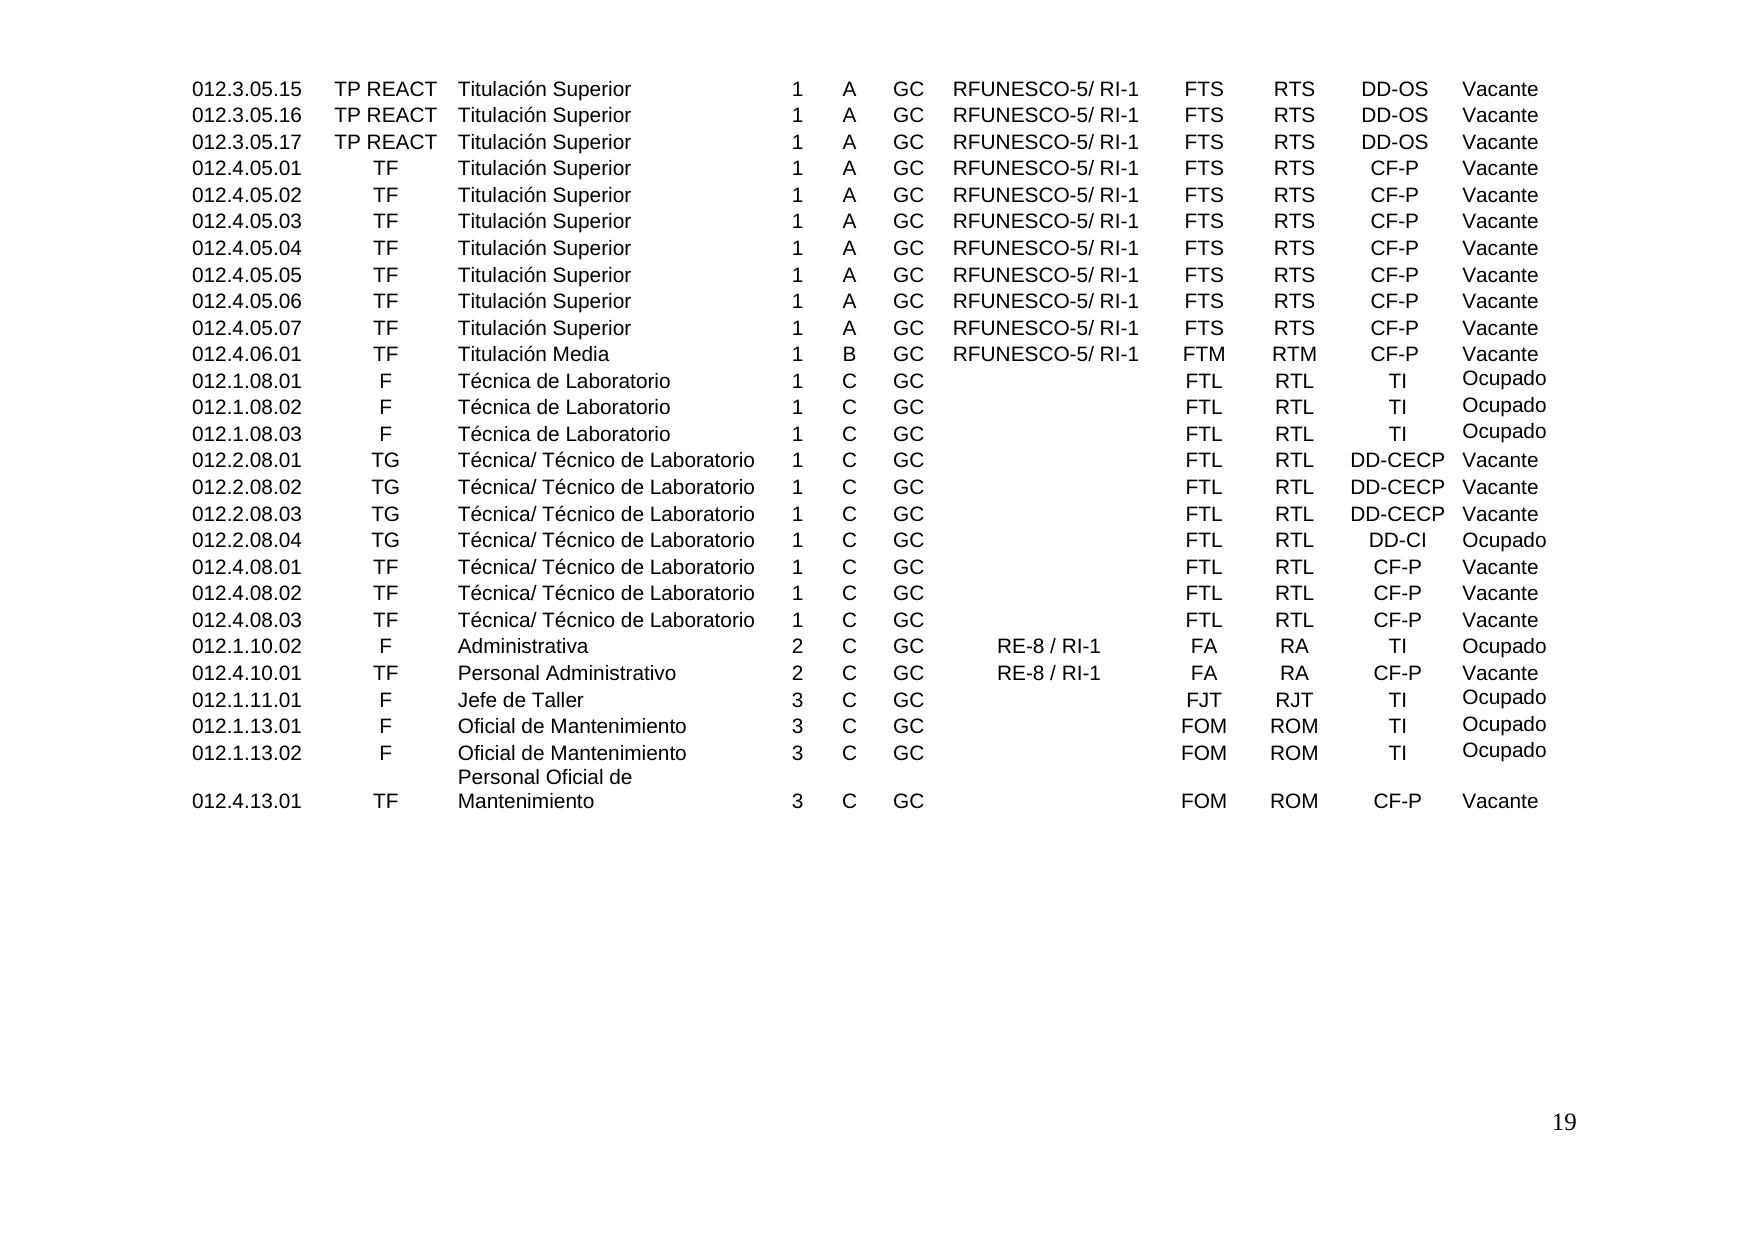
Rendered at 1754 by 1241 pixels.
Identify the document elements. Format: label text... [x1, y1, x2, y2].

table_cell RJT [1248, 685, 1340, 711]
table_cell Administrativa [450, 632, 775, 658]
table_cell Vacante [1455, 313, 1750, 339]
table_cell Técnica/ Técnico de Laboratorio [450, 552, 775, 578]
table_cell C [820, 525, 879, 552]
table_cell GC [879, 499, 938, 525]
table_cell F [321, 393, 450, 419]
table_cell Vacante [1455, 154, 1750, 180]
table_cell TI [1340, 366, 1455, 393]
table_cell 012.2.08.03 [185, 499, 321, 525]
table_cell B [820, 340, 879, 366]
table_cell 3 [775, 765, 820, 812]
table_cell 012.4.05.05 [185, 260, 321, 286]
table_cell FTS [1160, 154, 1248, 180]
table_cell Vacante [1455, 552, 1750, 578]
table_cell A [820, 127, 879, 153]
table_cell 1 [775, 366, 820, 393]
table_cell TF [321, 552, 450, 578]
table_cell FTS [1160, 74, 1248, 100]
table_cell C [820, 632, 879, 658]
table_cell RE-8 / RI-1 [938, 632, 1160, 658]
table_cell F [321, 366, 450, 393]
table_cell DD-CECP [1340, 446, 1455, 472]
table_cell [938, 472, 1160, 499]
table_cell F [321, 711, 450, 738]
table_cell 012.1.08.02 [185, 393, 321, 419]
table_cell 012.3.05.17 [185, 127, 321, 153]
table_cell Personal Administrativo [450, 658, 775, 685]
table_cell C [820, 499, 879, 525]
table_cell DD-CECP [1340, 499, 1455, 525]
table_cell CF-P [1340, 579, 1455, 605]
table_cell 1 [775, 552, 820, 578]
table_cell RFUNESCO-5/ RI-1 [938, 233, 1160, 260]
table_cell GC [879, 74, 938, 100]
table_cell Vacante [1455, 127, 1750, 153]
table_cell TF [321, 286, 450, 313]
table_cell GC [879, 472, 938, 499]
table_cell 012.4.05.01 [185, 154, 321, 180]
table_cell RTS [1248, 207, 1340, 233]
table_cell A [820, 286, 879, 313]
table_cell GC [879, 100, 938, 127]
table_cell RTL [1248, 472, 1340, 499]
table_cell F [321, 685, 450, 711]
table_cell C [820, 685, 879, 711]
table_cell TI [1340, 393, 1455, 419]
table_cell GC [879, 658, 938, 685]
table_cell Técnica/ Técnico de Laboratorio [450, 605, 775, 632]
table_cell TI [1340, 711, 1455, 738]
table_cell 012.4.05.02 [185, 180, 321, 207]
table_cell FJT [1160, 685, 1248, 711]
table_cell 1 [775, 74, 820, 100]
table_cell 012.4.05.03 [185, 207, 321, 233]
table_cell [938, 419, 1160, 446]
table_cell Titulación Superior [450, 286, 775, 313]
table_cell FOM [1160, 765, 1248, 812]
table_cell GC [879, 419, 938, 446]
table_cell RTL [1248, 446, 1340, 472]
table_cell FA [1160, 658, 1248, 685]
table_cell [938, 765, 1160, 812]
table_cell FTS [1160, 313, 1248, 339]
table_cell RTS [1248, 313, 1340, 339]
table_cell RTL [1248, 605, 1340, 632]
table_cell RTS [1248, 154, 1340, 180]
table_cell RFUNESCO-5/ RI-1 [938, 260, 1160, 286]
table_cell RTS [1248, 233, 1340, 260]
table_cell 012.4.05.04 [185, 233, 321, 260]
table_cell C [820, 472, 879, 499]
table_cell 3 [775, 738, 820, 764]
table_cell Ocupado [1455, 711, 1750, 738]
table_cell GC [879, 233, 938, 260]
table_cell 012.4.08.02 [185, 579, 321, 605]
table_cell C [820, 552, 879, 578]
table_cell Titulación Superior [450, 74, 775, 100]
table_cell GC [879, 685, 938, 711]
table_cell 3 [775, 711, 820, 738]
table_cell GC [879, 127, 938, 153]
table_cell Titulación Superior [450, 313, 775, 339]
table_cell Vacante [1455, 340, 1750, 366]
table_cell RA [1248, 632, 1340, 658]
table_cell Titulación Superior [450, 180, 775, 207]
table_cell TF [321, 765, 450, 812]
table_cell TI [1340, 685, 1455, 711]
table_cell GC [879, 765, 938, 812]
table_cell 012.2.08.01 [185, 446, 321, 472]
table_cell TF [321, 579, 450, 605]
table_cell RTS [1248, 100, 1340, 127]
table_cell Personal Oficial de Mantenimiento [450, 765, 775, 812]
table_cell FTL [1160, 499, 1248, 525]
table_cell [938, 366, 1160, 393]
table_cell 1 [775, 180, 820, 207]
table_cell Vacante [1455, 658, 1750, 685]
table_cell Titulación Superior [450, 207, 775, 233]
table_cell Jefe de Taller [450, 685, 775, 711]
table_cell RTL [1248, 552, 1340, 578]
table_cell A [820, 260, 879, 286]
table_cell Ocupado [1455, 525, 1750, 552]
table_cell Vacante [1455, 233, 1750, 260]
table_cell GC [879, 525, 938, 552]
table_cell RTS [1248, 180, 1340, 207]
table_cell Ocupado [1455, 632, 1750, 658]
table_cell Vacante [1455, 472, 1750, 499]
table_cell Vacante [1455, 180, 1750, 207]
table_cell 012.1.08.01 [185, 366, 321, 393]
table_cell 1 [775, 313, 820, 339]
table_cell RFUNESCO-5/ RI-1 [938, 154, 1160, 180]
table_cell 012.1.11.01 [185, 685, 321, 711]
table_cell TF [321, 233, 450, 260]
table_cell GC [879, 711, 938, 738]
table_cell Técnica/ Técnico de Laboratorio [450, 446, 775, 472]
table_cell 1 [775, 525, 820, 552]
table_cell Oficial de Mantenimiento [450, 711, 775, 738]
table_cell FTL [1160, 552, 1248, 578]
table_cell TI [1340, 738, 1455, 764]
table_cell TF [321, 658, 450, 685]
table_cell TF [321, 605, 450, 632]
table_cell GC [879, 605, 938, 632]
table_cell 012.2.08.02 [185, 472, 321, 499]
table_cell 1 [775, 419, 820, 446]
table_cell A [820, 313, 879, 339]
table_cell RTL [1248, 393, 1340, 419]
table_cell 012.3.05.15 [185, 74, 321, 100]
table_cell FTL [1160, 366, 1248, 393]
table_cell [938, 393, 1160, 419]
table_cell RTS [1248, 74, 1340, 100]
table_cell RTL [1248, 525, 1340, 552]
table_cell TF [321, 260, 450, 286]
table_cell [938, 499, 1160, 525]
table_cell 1 [775, 446, 820, 472]
table_cell C [820, 446, 879, 472]
table_cell C [820, 393, 879, 419]
table_cell Ocupado [1455, 366, 1750, 393]
table_cell Ocupado [1455, 419, 1750, 446]
table_cell TI [1340, 632, 1455, 658]
table_cell Técnica/ Técnico de Laboratorio [450, 525, 775, 552]
table_cell ROM [1248, 765, 1340, 812]
table_cell A [820, 154, 879, 180]
table_cell C [820, 738, 879, 764]
table_cell GC [879, 313, 938, 339]
table_cell RE-8 / RI-1 [938, 658, 1160, 685]
table_cell TF [321, 180, 450, 207]
table_cell RTS [1248, 286, 1340, 313]
table_cell DD-CI [1340, 525, 1455, 552]
table_cell 1 [775, 207, 820, 233]
table_cell 1 [775, 579, 820, 605]
table_cell DD-OS [1340, 127, 1455, 153]
table_cell 1 [775, 260, 820, 286]
table_cell CF-P [1340, 154, 1455, 180]
table_cell CF-P [1340, 765, 1455, 812]
table_cell A [820, 207, 879, 233]
table_cell CF-P [1340, 313, 1455, 339]
table_cell CF-P [1340, 658, 1455, 685]
table_cell RFUNESCO-5/ RI-1 [938, 340, 1160, 366]
table_cell [938, 711, 1160, 738]
table_cell 1 [775, 286, 820, 313]
table_cell C [820, 605, 879, 632]
table_cell RFUNESCO-5/ RI-1 [938, 74, 1160, 100]
table_cell 012.4.05.06 [185, 286, 321, 313]
table_cell C [820, 658, 879, 685]
table_cell A [820, 233, 879, 260]
table_cell CF-P [1340, 207, 1455, 233]
table_cell Vacante [1455, 579, 1750, 605]
table_cell 2 [775, 658, 820, 685]
table_cell 012.4.13.01 [185, 765, 321, 812]
table_cell Vacante [1455, 446, 1750, 472]
table_cell RTL [1248, 366, 1340, 393]
table_cell GC [879, 366, 938, 393]
table_cell RTL [1248, 579, 1340, 605]
table_cell C [820, 765, 879, 812]
table_cell 012.4.08.03 [185, 605, 321, 632]
table_cell [938, 685, 1160, 711]
table_cell Técnica/ Técnico de Laboratorio [450, 579, 775, 605]
table_cell FTL [1160, 472, 1248, 499]
table_cell 012.4.05.07 [185, 313, 321, 339]
table_cell GC [879, 260, 938, 286]
table_cell [938, 605, 1160, 632]
table_cell 012.4.08.01 [185, 552, 321, 578]
table_cell FTS [1160, 180, 1248, 207]
table_cell 1 [775, 340, 820, 366]
table_cell RTS [1248, 260, 1340, 286]
table_cell RTL [1248, 419, 1340, 446]
table_cell 012.1.08.03 [185, 419, 321, 446]
table_cell Titulación Superior [450, 154, 775, 180]
table_cell F [321, 738, 450, 764]
table_cell Titulación Media [450, 340, 775, 366]
table_cell RFUNESCO-5/ RI-1 [938, 313, 1160, 339]
table_cell 1 [775, 154, 820, 180]
table_cell 012.1.10.02 [185, 632, 321, 658]
table_cell CF-P [1340, 286, 1455, 313]
table_cell FTL [1160, 605, 1248, 632]
table_cell FTM [1160, 340, 1248, 366]
table_cell FOM [1160, 711, 1248, 738]
table_cell DD-OS [1340, 100, 1455, 127]
table_cell TF [321, 207, 450, 233]
table_cell C [820, 366, 879, 393]
table_cell RFUNESCO-5/ RI-1 [938, 286, 1160, 313]
table_cell Vacante [1455, 74, 1750, 100]
table_cell GC [879, 154, 938, 180]
table_cell TP REACT [321, 127, 450, 153]
table_cell FTS [1160, 100, 1248, 127]
table_cell Vacante [1455, 207, 1750, 233]
table_cell 012.4.10.01 [185, 658, 321, 685]
table_cell TG [321, 446, 450, 472]
table_cell TF [321, 313, 450, 339]
table_cell TP REACT [321, 100, 450, 127]
table_cell F [321, 632, 450, 658]
table_cell Técnica de Laboratorio [450, 419, 775, 446]
table_cell 2 [775, 632, 820, 658]
table_cell [938, 525, 1160, 552]
table_cell Titulación Superior [450, 233, 775, 260]
table_cell [938, 552, 1160, 578]
table_cell A [820, 180, 879, 207]
table_cell 012.2.08.04 [185, 525, 321, 552]
table_cell TF [321, 340, 450, 366]
table_cell FTL [1160, 579, 1248, 605]
table_cell Ocupado [1455, 685, 1750, 711]
table_cell Vacante [1455, 499, 1750, 525]
table_cell CF-P [1340, 180, 1455, 207]
table_cell RA [1248, 658, 1340, 685]
table_cell CF-P [1340, 552, 1455, 578]
table_cell TP REACT [321, 74, 450, 100]
table_cell TF [321, 154, 450, 180]
table_cell GC [879, 207, 938, 233]
table_cell TG [321, 472, 450, 499]
table_cell Técnica/ Técnico de Laboratorio [450, 472, 775, 499]
table_cell A [820, 74, 879, 100]
table_cell ROM [1248, 711, 1340, 738]
table_cell FTL [1160, 393, 1248, 419]
table_cell Técnica/ Técnico de Laboratorio [450, 499, 775, 525]
table_cell 1 [775, 472, 820, 499]
table_cell 1 [775, 499, 820, 525]
table_cell Titulación Superior [450, 100, 775, 127]
table_cell GC [879, 738, 938, 764]
table_cell CF-P [1340, 233, 1455, 260]
table_cell Vacante [1455, 605, 1750, 632]
table_cell GC [879, 286, 938, 313]
table_cell TI [1340, 419, 1455, 446]
table_cell RTL [1248, 499, 1340, 525]
table_cell [938, 738, 1160, 764]
table_cell GC [879, 446, 938, 472]
table_cell FTS [1160, 207, 1248, 233]
table_cell DD-CECP [1340, 472, 1455, 499]
table_cell RTM [1248, 340, 1340, 366]
table_cell Oficial de Mantenimiento [450, 738, 775, 764]
table_cell Titulación Superior [450, 260, 775, 286]
table_cell CF-P [1340, 605, 1455, 632]
table_cell 012.1.13.01 [185, 711, 321, 738]
table_cell RTS [1248, 127, 1340, 153]
table_cell RFUNESCO-5/ RI-1 [938, 207, 1160, 233]
table_cell DD-OS [1340, 74, 1455, 100]
table_cell TG [321, 525, 450, 552]
table_cell 3 [775, 685, 820, 711]
table_cell 012.4.06.01 [185, 340, 321, 366]
table_cell Vacante [1455, 100, 1750, 127]
table_cell Vacante [1455, 286, 1750, 313]
table_cell FOM [1160, 738, 1248, 764]
table_cell 1 [775, 605, 820, 632]
table_cell Titulación Superior [450, 127, 775, 153]
table_cell C [820, 579, 879, 605]
table_cell C [820, 419, 879, 446]
table_cell GC [879, 579, 938, 605]
table_cell RFUNESCO-5/ RI-1 [938, 100, 1160, 127]
table_cell CF-P [1340, 340, 1455, 366]
table_cell Ocupado [1455, 738, 1750, 764]
table_cell CF-P [1340, 260, 1455, 286]
table_cell Técnica de Laboratorio [450, 366, 775, 393]
table_cell F [321, 419, 450, 446]
table_cell 1 [775, 100, 820, 127]
table_cell RFUNESCO-5/ RI-1 [938, 127, 1160, 153]
table_cell [938, 446, 1160, 472]
table_cell FTL [1160, 446, 1248, 472]
table_cell FTL [1160, 525, 1248, 552]
table_cell Vacante [1455, 260, 1750, 286]
table_cell [938, 579, 1160, 605]
table_cell GC [879, 393, 938, 419]
table_cell Técnica de Laboratorio [450, 393, 775, 419]
table_cell 1 [775, 233, 820, 260]
table_cell FTS [1160, 260, 1248, 286]
table_cell TG [321, 499, 450, 525]
table_cell GC [879, 632, 938, 658]
table_cell C [820, 711, 879, 738]
table_cell RFUNESCO-5/ RI-1 [938, 180, 1160, 207]
table_cell GC [879, 552, 938, 578]
table_cell GC [879, 180, 938, 207]
table_cell A [820, 100, 879, 127]
table_cell FA [1160, 632, 1248, 658]
table_cell Ocupado [1455, 393, 1750, 419]
table_cell Vacante [1455, 765, 1750, 812]
table_cell FTS [1160, 286, 1248, 313]
table_cell 012.3.05.16 [185, 100, 321, 127]
table_cell FTL [1160, 419, 1248, 446]
table_cell GC [879, 340, 938, 366]
table_cell FTS [1160, 233, 1248, 260]
table_cell 1 [775, 393, 820, 419]
table_cell FTS [1160, 127, 1248, 153]
table_cell 1 [775, 127, 820, 153]
table_cell 012.1.13.02 [185, 738, 321, 764]
table_cell ROM [1248, 738, 1340, 764]
